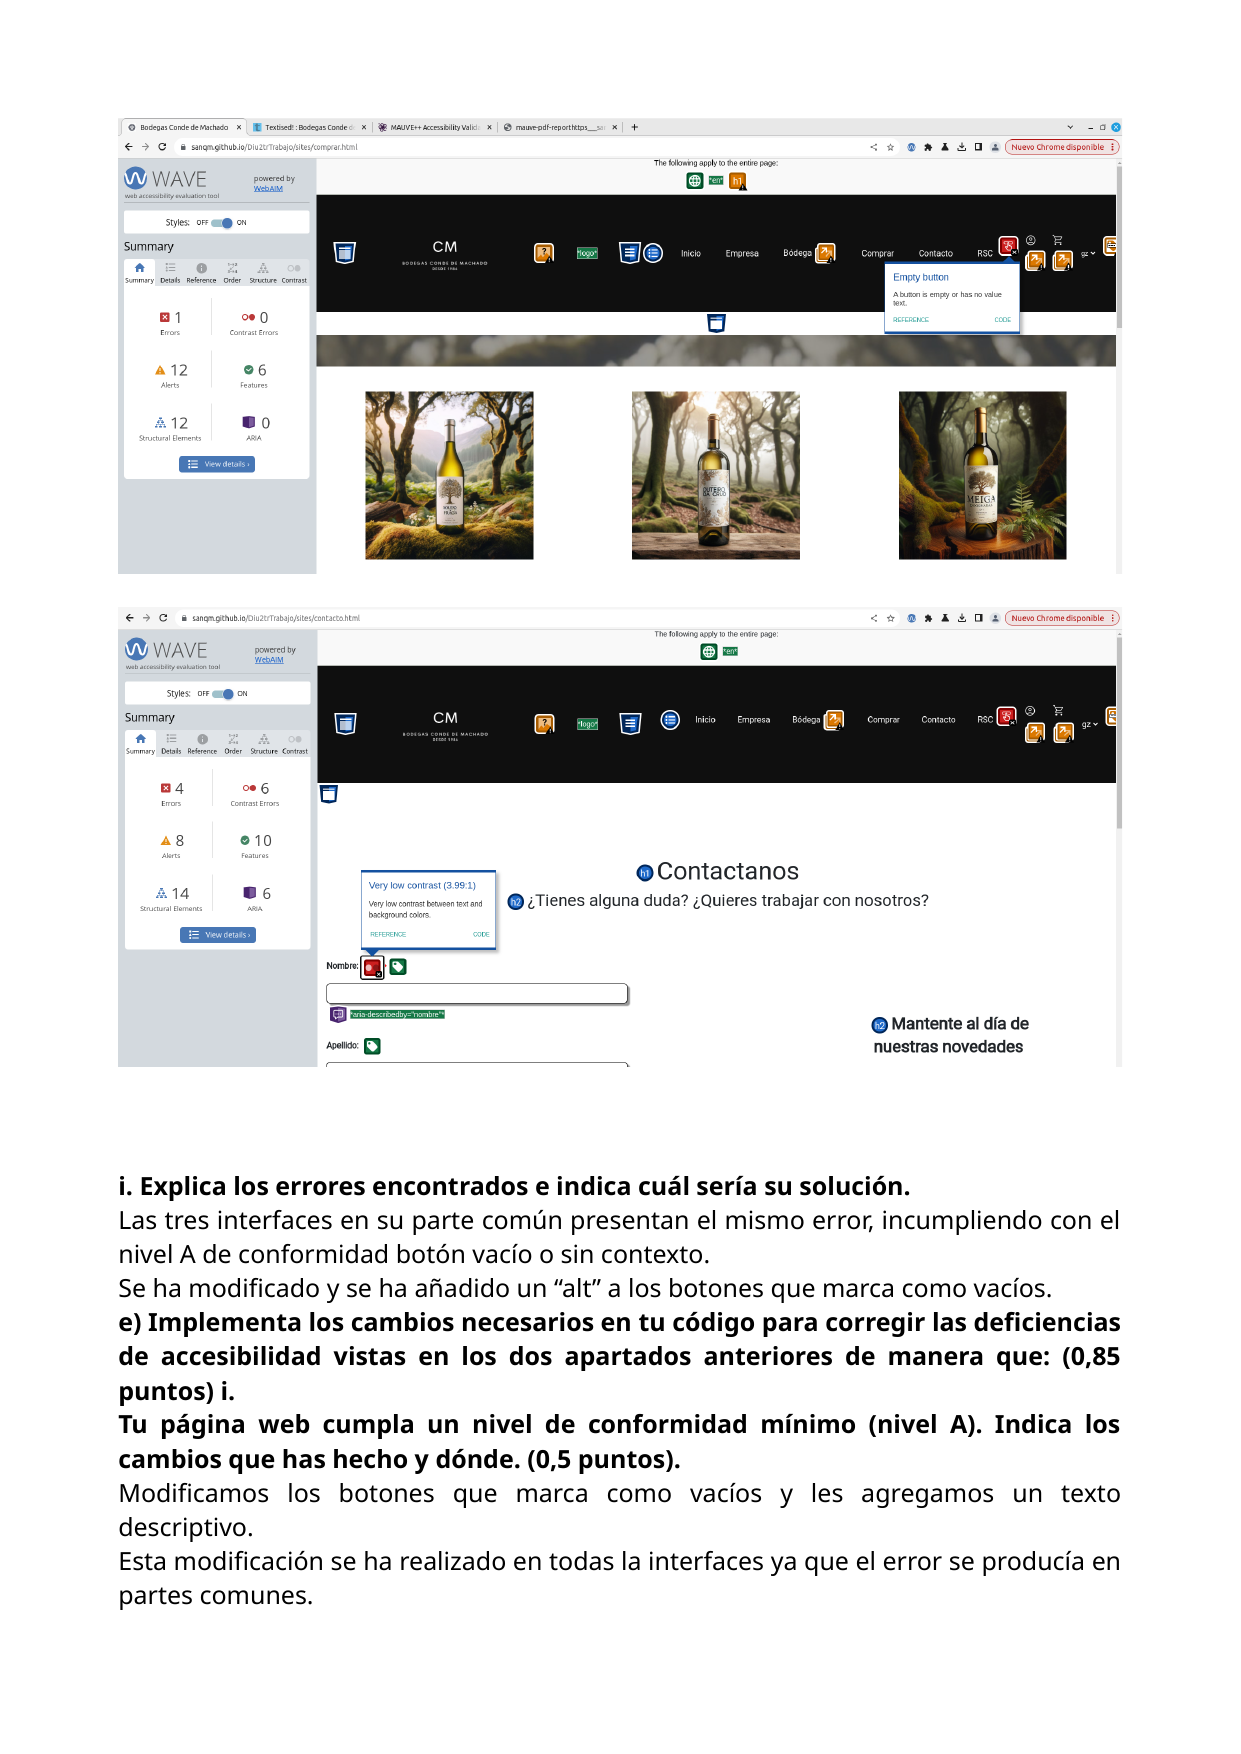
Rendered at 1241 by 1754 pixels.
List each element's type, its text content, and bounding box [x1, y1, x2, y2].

text i. Explica los errores encontrados e indica cuál sería su solución. [118, 1169, 1122, 1203]
text e) Implementa los cambios necesarios en tu código para corregir las deficiencias de accesibilidad vistas en los dos apartados anteriores de manera que: (0,85 puntos) i. [118, 1305, 1122, 1407]
text Las tres interfaces en su parte común presentan el mismo error, incumpliendo con el nivel A de conformidad botón vacío o sin contexto. [118, 1203, 1122, 1271]
text Modificamos los botones que marca como vacíos y les agregamos un texto descriptivo. [118, 1475, 1122, 1543]
text Tu página web cumpla un nivel de conformidad mínimo (nivel A). Indica los cambios que has hecho y dónde. (0,5 puntos). [118, 1407, 1122, 1475]
text Esta modificación se ha realizado en todas la interfaces ya que el error se producía en partes comunes. [118, 1543, 1122, 1612]
picture [118, 118, 1123, 574]
text Se ha modificado y se ha añadido un “alt” a los botones que marca como vacíos. [118, 1271, 1122, 1305]
picture [118, 607, 1123, 1067]
